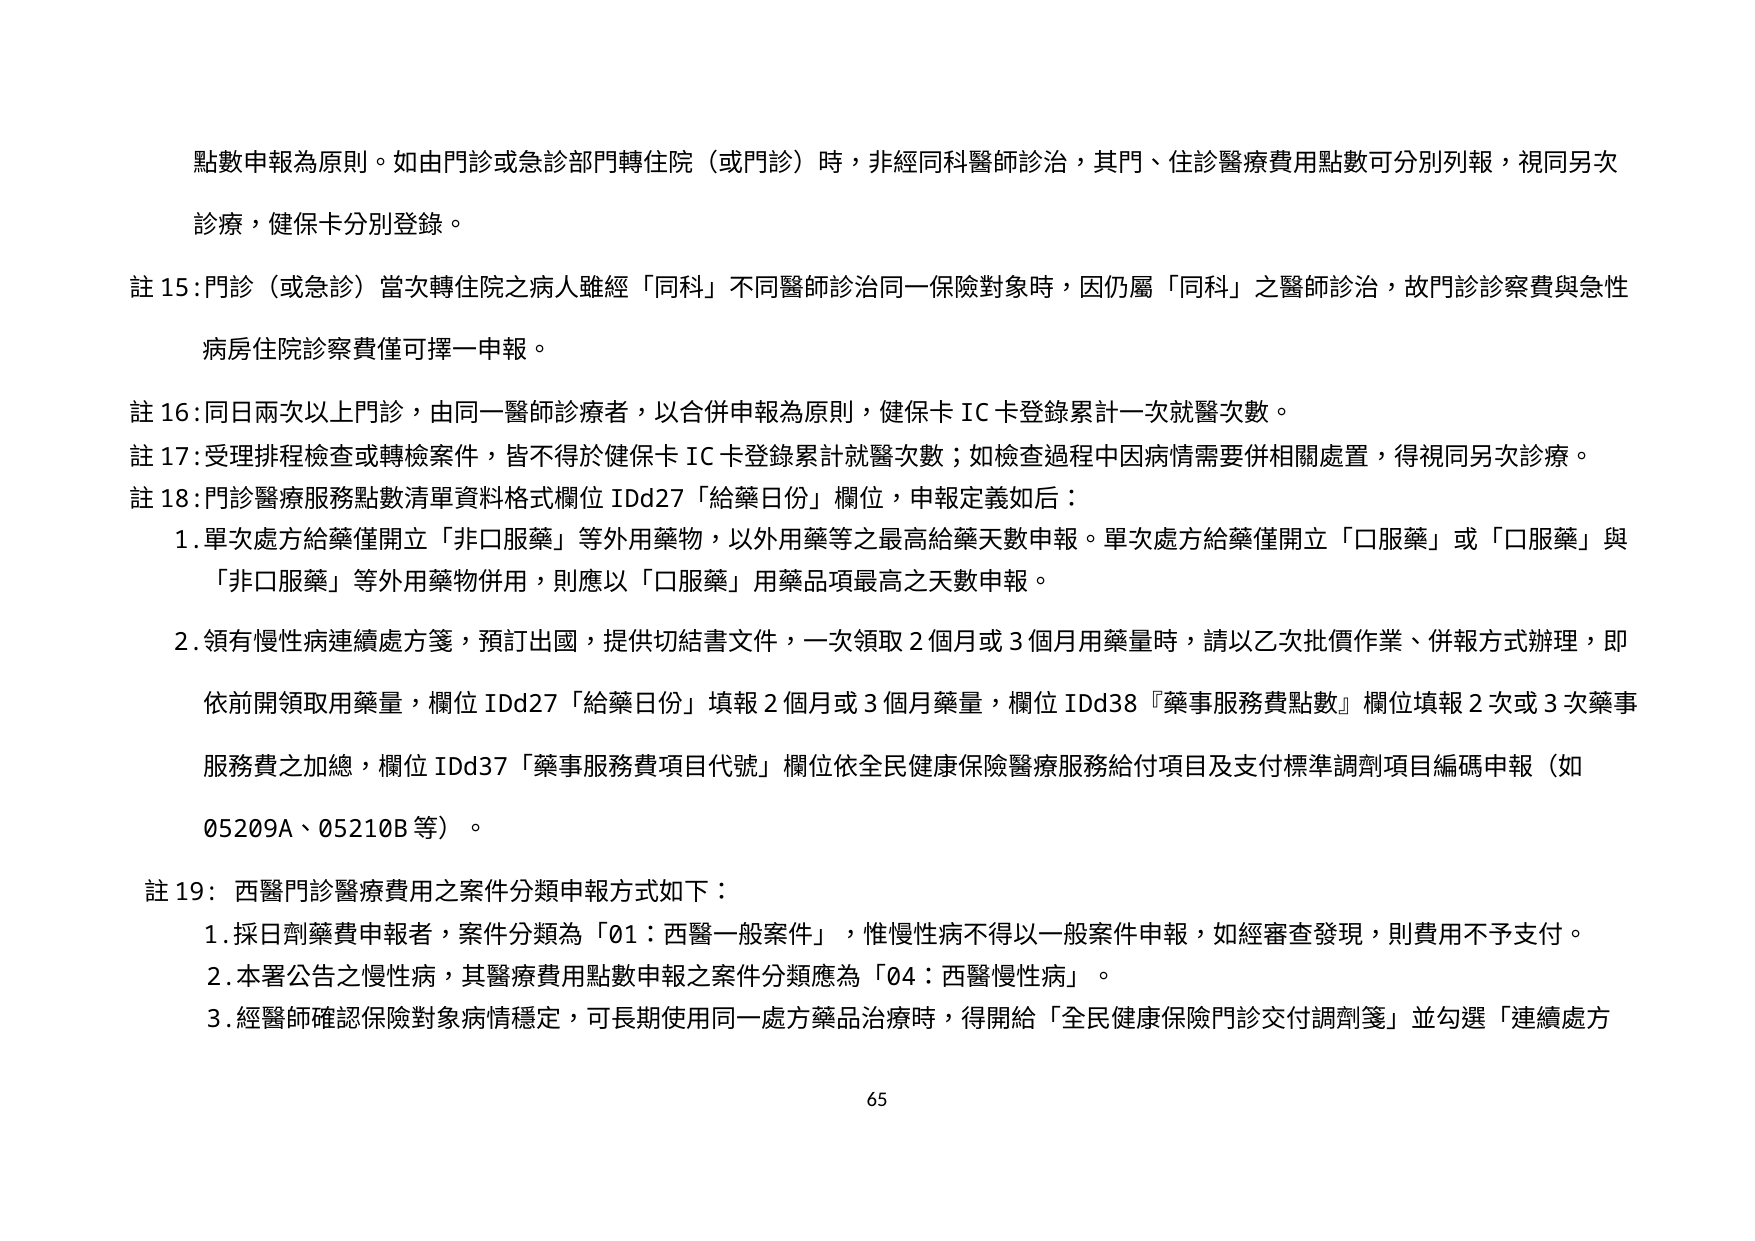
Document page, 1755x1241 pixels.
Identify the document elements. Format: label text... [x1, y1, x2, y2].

table_cell 註19: 西醫門診醫療費用之案件分類申報方式如下： 1.採日劑藥費申報者，案件分類為「01：西醫一般案件」，惟慢性病不得以一般案件申報，如經審查發現，則費用不予支付。 2.本署公告之慢性病，其醫療費用點數申報之案件分類應為「04：西醫慢性病」。 3.經醫師確認保險對象病情穩定，可長期使用同一處方藥品治療時，得開給「全民健康保險門診交付調劑箋」並勾選「連續處方 [118, 848, 1650, 1035]
table_cell 註15:門診（或急診）當次轉住院之病人雖經「同科」不同醫師診治同一保險對象時，因仍屬「同科」之醫師診治，故門診診察費與急性病房住院診察費僅可擇一申報。 [118, 244, 1650, 369]
table_cell 點數申報為原則。如由門診或急診部門轉住院（或門診）時，非經同科醫師診治，其門、住診醫療費用點數可分別列報，視同另次診療，健保卡分別登錄。 [118, 119, 1650, 244]
table_cell 註17:受理排程檢查或轉檢案件，皆不得於健保卡IC卡登錄累計就醫次數；如檢查過程中因病情需要併相關處置，得視同另次診療。 [118, 431, 1650, 473]
table_cell 註18:門診醫療服務點數清單資料格式欄位IDd27「給藥日份」欄位，申報定義如后： 1.單次處方給藥僅開立「非口服藥」等外用藥物，以外用藥等之最高給藥天數申報。單次處方給藥僅開立「口服藥」或「口服藥」與「非口服藥」等外用藥物併用，則應以「口服藥」用藥品項最高之天數申報。 2.領有慢性病連續處方箋，預訂出國，提供切結書文件，一次領取2個月或3個月用藥量時，請以乙次批價作業、併報方式辦理，即依前開領取用藥量，欄位IDd27「給藥日份」填報2個月或3個月藥量，欄位IDd38『藥事服務費點數』欄位填報2次或3次藥事服務費之加總，欄位IDd37「藥事服務費項目代號」欄位依全民健康保險醫療服務給付項目及支付標準調劑項目編碼申報（如05209A、05210B等）。 [118, 473, 1650, 848]
table_cell 註16:同日兩次以上門診，由同一醫師診療者，以合併申報為原則，健保卡IC卡登錄累計一次就醫次數。 [118, 369, 1650, 431]
